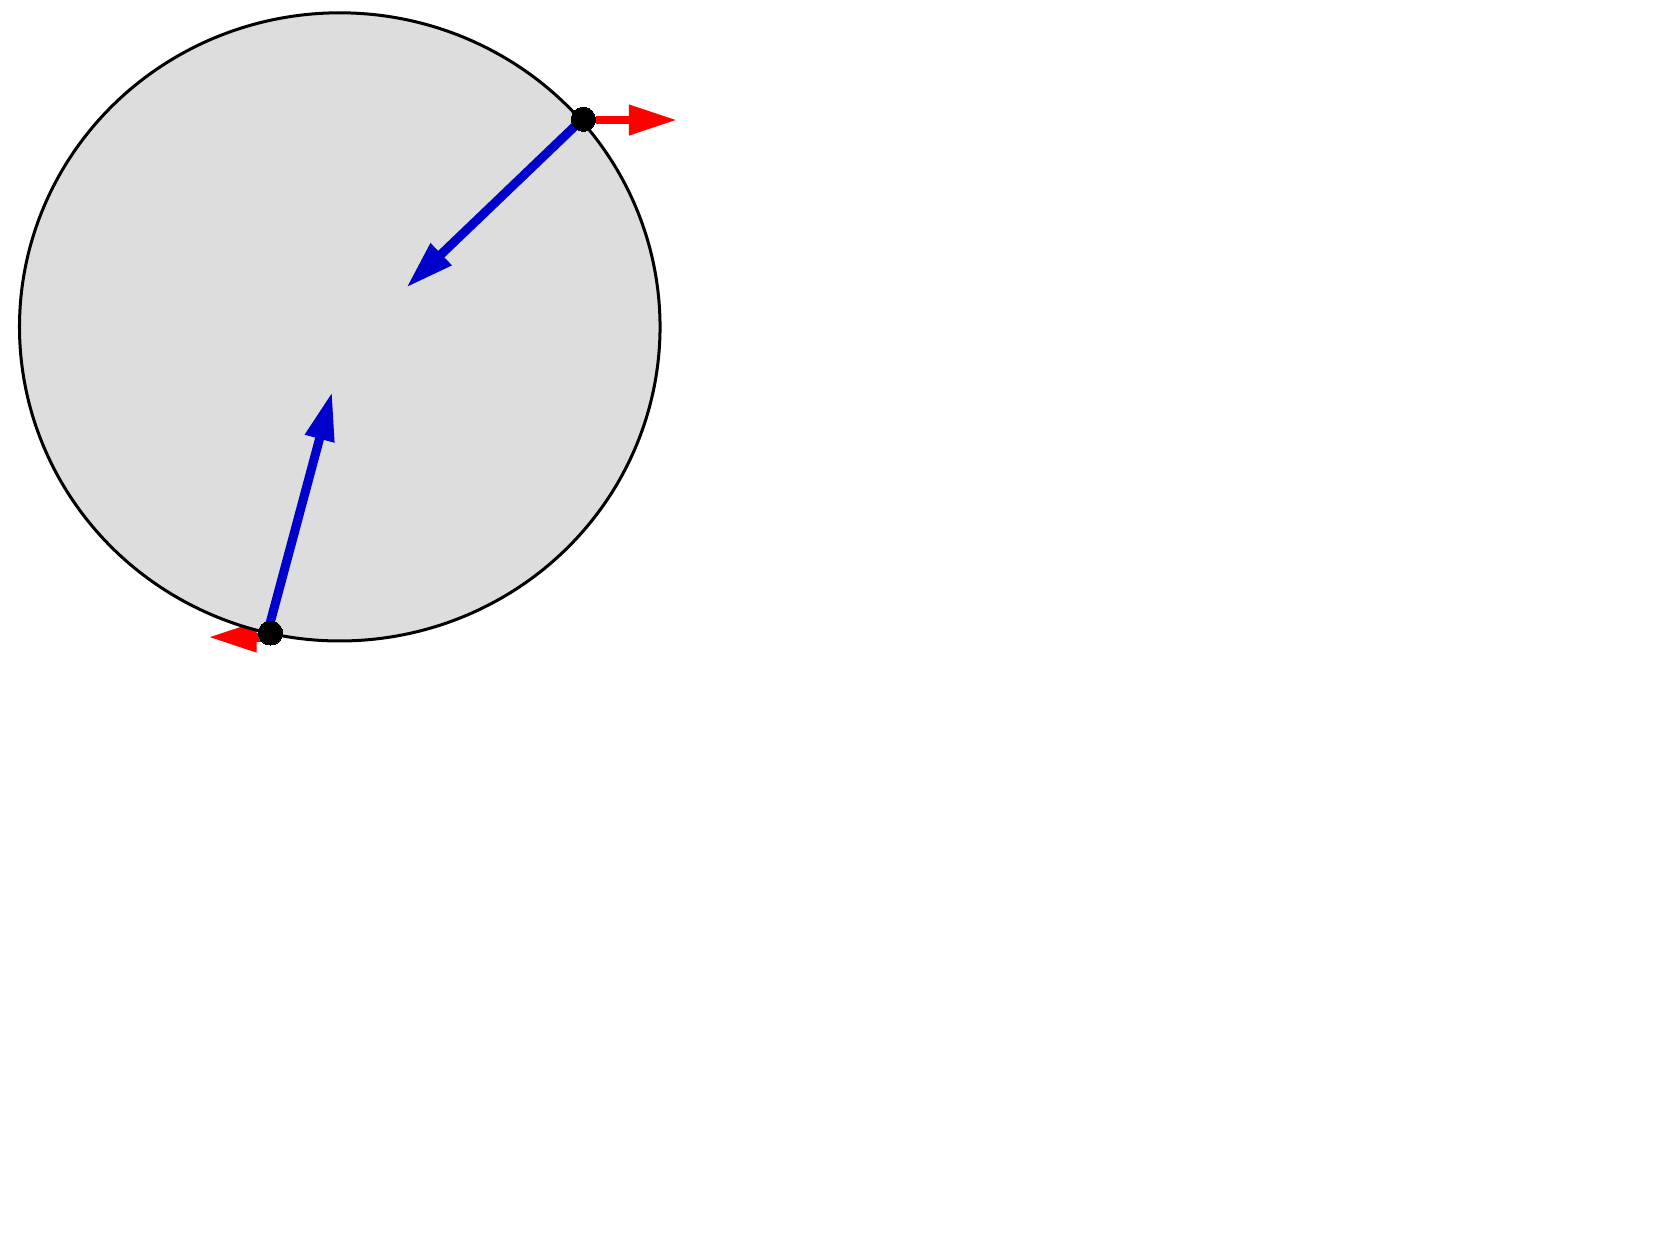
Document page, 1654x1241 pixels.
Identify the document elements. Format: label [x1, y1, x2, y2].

text_box [19, 12, 661, 646]
